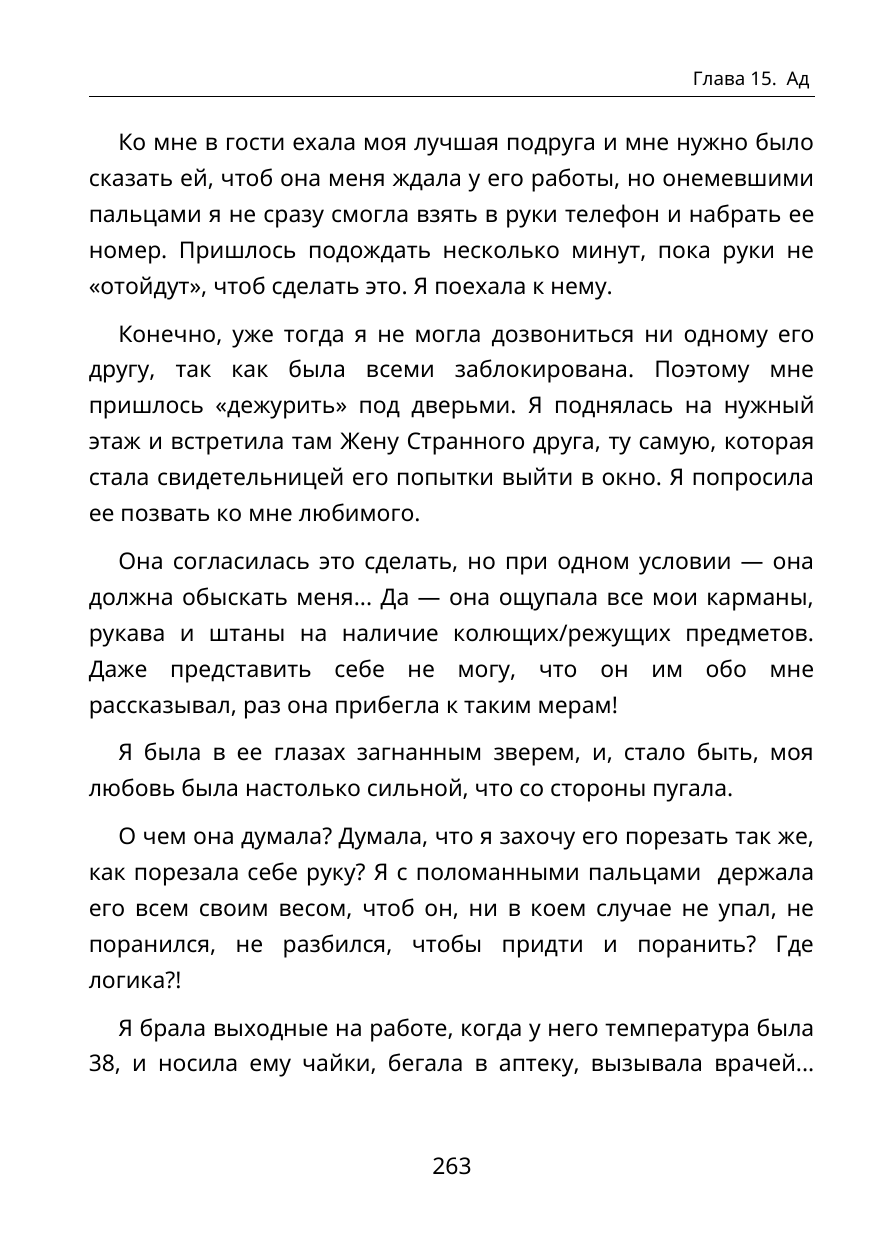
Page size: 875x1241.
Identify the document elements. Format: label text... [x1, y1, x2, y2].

text Она согласилась это сделать, но при одном условии — она должна обыскать меня... Да — она ощупала все мои карманы, рукава и штаны на наличие колющих/режущих предметов. Даже представить себе не могу, что он им обо мне рассказывал, раз она прибегла к таким мерам! [88, 545, 815, 720]
text Конечно, уже тогда я не могла дозвониться ни одному его другу, так как была всеми заблокирована. Поэтому мне пришлось «дежурить» под дверьми. Я поднялась на нужный этаж и встретила там Жену Странного друга, ту самую, которая стала свидетельницей его попытки выйти в окно. Я попросила ее позвать ко мне любимого. [88, 317, 815, 528]
text О чем она думала? Думала, что я захочу его порезать так же, как порезала себе руку? Я с поломанными пальцами держала его всем своим весом, чтоб он, ни в коем случае не упал, не поранился, не разбился, чтобы придти и поранить? Где логика?! [88, 820, 815, 995]
text Ко мне в гости ехала моя лучшая подруга и мне нужно было сказать ей, чтоб она меня ждала у его работы, но онемевшими пальцами я не сразу смогла взять в руки телефон и набрать ее номер. Пришлось подождать несколько минут, пока руки не «отойдут», чтоб сделать это. Я поехала к нему. [88, 126, 815, 301]
text Я брала выходные на работе, когда у него температура была 38, и носила ему чайки, бегала в аптеку, вызывала врачей... [88, 1011, 815, 1079]
text Я была в ее глазах загнанным зверем, и, стало быть, моя любовь была настолько сильной, что со стороны пугала. [88, 736, 815, 803]
